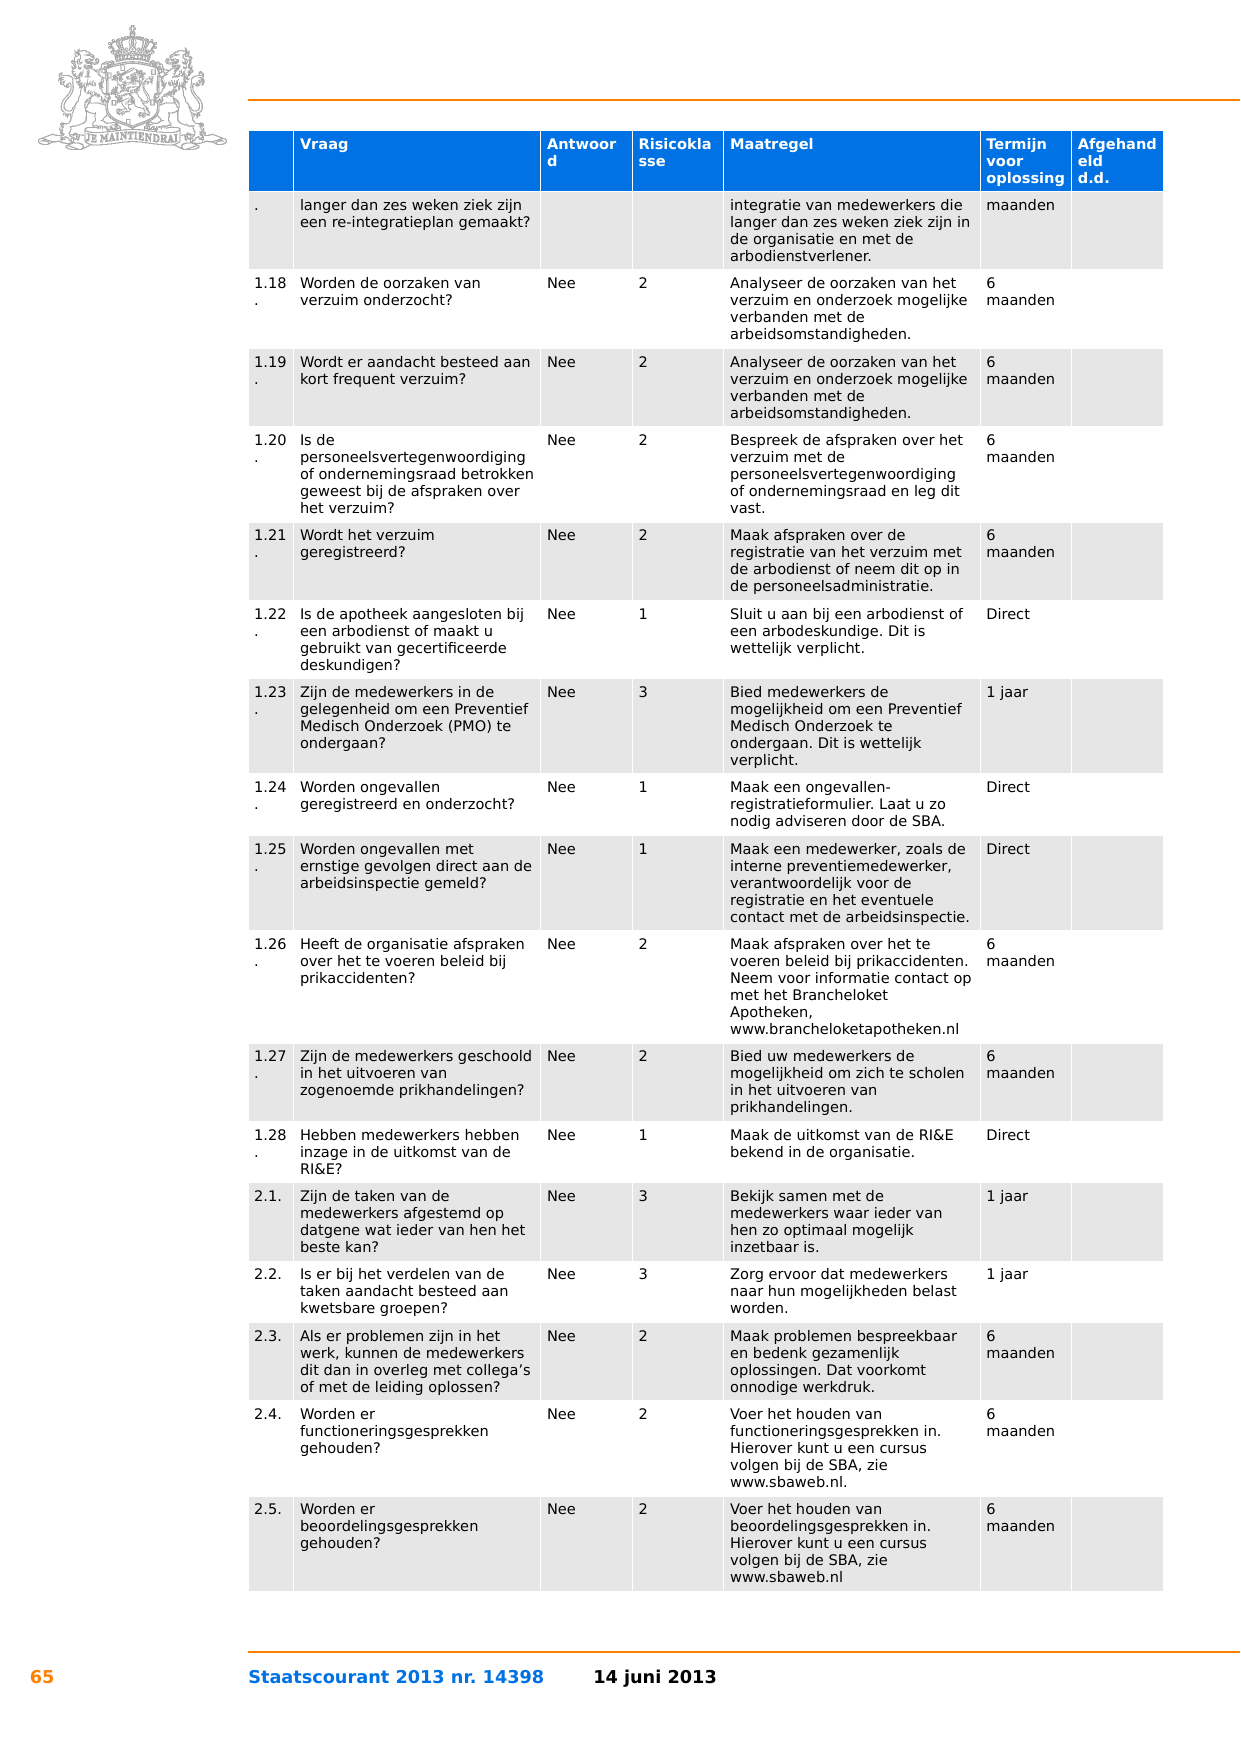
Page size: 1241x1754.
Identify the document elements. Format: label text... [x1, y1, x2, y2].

table_cell 6 maanden [981, 1323, 1071, 1400]
table_cell 1.23. [249, 679, 293, 773]
table_cell Zorg ervoor dat medewerkers naar hun mogelijkheden belast worden. [724, 1262, 980, 1322]
table_cell Nee [541, 271, 632, 348]
table_cell 2.2. [249, 1262, 293, 1322]
table_cell Wordt het verzuim geregistreerd? [294, 523, 540, 600]
table_cell Bied medewerkers de mogelijkheid om een Preventief Medisch Onderzoek te ondergaan. Dit is wettelijk verplicht. [724, 679, 980, 773]
table_cell Maak afspraken over de registratie van het verzuim met de arbodienst of neem dit op in de personeelsadministratie. [724, 523, 980, 600]
table_cell 2 [633, 931, 723, 1042]
table_cell Analyseer de oorzaken van het verzuim en onderzoek mogelijke verbanden met de arbeidsomstandigheden. [724, 271, 980, 348]
table_cell Worden de oorzaken van verzuim onderzocht? [294, 271, 540, 348]
table_cell 1 [633, 775, 723, 835]
table_cell 6 maanden [981, 931, 1071, 1042]
table_cell Direct [981, 601, 1071, 678]
table_cell [1072, 1044, 1163, 1121]
table_cell 1.19. [249, 349, 293, 426]
table_cell 6 maanden [981, 1401, 1071, 1496]
table_cell [1072, 1497, 1163, 1591]
table_header Antwoord [541, 131, 632, 191]
table_cell Voer het houden van beoordelingsgesprekken in. Hierover kunt u een cursus volgen bij de SBA, zie www.sbaweb.nl [724, 1497, 980, 1591]
table_cell Maak de uitkomst van de RI&E bekend in de organisatie. [724, 1122, 980, 1182]
table_cell . [249, 192, 293, 269]
table_cell Direct [981, 836, 1071, 930]
table_cell Worden er functioneringsgesprekken gehouden? [294, 1401, 540, 1496]
table_cell 1 jaar [981, 1183, 1071, 1261]
table_cell Nee [541, 931, 632, 1042]
table_cell Worden ongevallen geregistreerd en onderzocht? [294, 775, 540, 835]
table_cell 1 [633, 601, 723, 678]
table_cell [1072, 931, 1163, 1042]
table_cell Worden ongevallen met ernstige gevolgen direct aan de arbeidsinspectie gemeld? [294, 836, 540, 930]
table_cell Direct [981, 775, 1071, 835]
table_cell [1072, 523, 1163, 600]
table_cell 2 [633, 1044, 723, 1121]
table_cell Nee [541, 1183, 632, 1261]
table_cell 3 [633, 1183, 723, 1261]
table_cell Nee [541, 1497, 632, 1591]
table_cell [1072, 1323, 1163, 1400]
table_cell 6 maanden [981, 1044, 1071, 1121]
table_cell Analyseer de oorzaken van het verzuim en onderzoek mogelijke verbanden met de arbeidsomstandigheden. [724, 349, 980, 426]
table_cell Nee [541, 775, 632, 835]
table_cell Is de personeelsvertegenwoordiging of ondernemingsraad betrokken geweest bij de afspraken over het verzuim? [294, 427, 540, 522]
table_cell 3 [633, 679, 723, 773]
table_cell 2 [633, 1497, 723, 1591]
table_cell Nee [541, 1044, 632, 1121]
table_cell 1.20. [249, 427, 293, 522]
table_cell 1.27. [249, 1044, 293, 1121]
table_cell [1072, 1122, 1163, 1182]
table_cell 6 maanden [981, 523, 1071, 600]
table_cell Voer het houden van functioneringsgesprekken in. Hierover kunt u een cursus volgen bij de SBA, zie www.sbaweb.nl. [724, 1401, 980, 1496]
table_cell 2 [633, 1401, 723, 1496]
table_cell Nee [541, 1262, 632, 1322]
table_cell [1072, 192, 1163, 269]
table_cell 1.25. [249, 836, 293, 930]
table_cell maanden [981, 192, 1071, 269]
table_cell Nee [541, 349, 632, 426]
table_cell langer dan zes weken ziek zijn een re-integratieplan gemaakt? [294, 192, 540, 269]
table_cell 2 [633, 1323, 723, 1400]
table_cell 1.24. [249, 775, 293, 835]
table_cell 1 jaar [981, 679, 1071, 773]
table_cell Direct [981, 1122, 1071, 1182]
table_cell Bied uw medewerkers de mogelijkheid om zich te scholen in het uitvoeren van prikhandelingen. [724, 1044, 980, 1121]
table_cell Nee [541, 1323, 632, 1400]
table_cell 2.1. [249, 1183, 293, 1261]
table_cell 1.28. [249, 1122, 293, 1182]
table_cell Sluit u aan bij een arbodienst of een arbodeskundige. Dit is wettelijk verplicht. [724, 601, 980, 678]
table_cell 2 [633, 349, 723, 426]
table_cell [1072, 601, 1163, 678]
table_header Maatregel [724, 131, 980, 191]
table_cell [1072, 427, 1163, 522]
table_cell integratie van medewerkers die langer dan zes weken ziek zijn in de organisatie en met de arbodienstverlener. [724, 192, 980, 269]
table_cell 2 [633, 523, 723, 600]
table_cell [1072, 1262, 1163, 1322]
table_cell 1.18. [249, 271, 293, 348]
table_header Afgehandeld d.d. [1072, 131, 1163, 191]
table_cell [541, 192, 632, 269]
table_cell 6 maanden [981, 427, 1071, 522]
table_header Risicoklasse [633, 131, 723, 191]
table_cell 2 [633, 427, 723, 522]
table_cell 3 [633, 1262, 723, 1322]
table_cell [1072, 349, 1163, 426]
table_cell Zijn de taken van de medewerkers afgestemd op datgene wat ieder van hen het beste kan? [294, 1183, 540, 1261]
table_cell Nee [541, 523, 632, 600]
table_cell [1072, 836, 1163, 930]
table_cell Worden er beoordelingsgesprekken gehouden? [294, 1497, 540, 1591]
table_cell Nee [541, 427, 632, 522]
table_cell 1.22. [249, 601, 293, 678]
table_cell Nee [541, 1122, 632, 1182]
table_cell Heeft de organisatie afspraken over het te voeren beleid bij prikaccidenten? [294, 931, 540, 1042]
table_cell 6 maanden [981, 1497, 1071, 1591]
table_cell Zijn de medewerkers in de gelegenheid om een Preventief Medisch Onderzoek (PMO) te ondergaan? [294, 679, 540, 773]
table_cell Is er bij het verdelen van de taken aandacht besteed aan kwetsbare groepen? [294, 1262, 540, 1322]
table_cell 2.4. [249, 1401, 293, 1496]
table_cell Hebben medewerkers hebben inzage in de uitkomst van de RI&E? [294, 1122, 540, 1182]
table_cell Nee [541, 601, 632, 678]
picture [38, 25, 227, 150]
table_cell Wordt er aandacht besteed aan kort frequent verzuim? [294, 349, 540, 426]
table_cell Nee [541, 1401, 632, 1496]
table_cell Als er problemen zijn in het werk, kunnen de medewerkers dit dan in overleg met collega’s of met de leiding oplossen? [294, 1323, 540, 1400]
table_header [249, 131, 293, 191]
table_cell [1072, 271, 1163, 348]
table_cell 1.21. [249, 523, 293, 600]
table_cell 1 [633, 836, 723, 930]
table_cell [1072, 1401, 1163, 1496]
table_cell [1072, 679, 1163, 773]
table_cell 2.3. [249, 1323, 293, 1400]
table_cell Zijn de medewerkers geschoold in het uitvoeren van zogenoemde prikhandelingen? [294, 1044, 540, 1121]
table_cell Bespreek de afspraken over het verzuim met de personeelsvertegenwoordiging of ondernemingsraad en leg dit vast. [724, 427, 980, 522]
table_cell Maak afspraken over het te voeren beleid bij prikaccidenten. Neem voor informatie contact op met het Brancheloket Apotheken, www.brancheloketapotheken.nl [724, 931, 980, 1042]
table_cell Bekijk samen met de medewerkers waar ieder van hen zo optimaal mogelijk inzetbaar is. [724, 1183, 980, 1261]
table_cell Is de apotheek aangesloten bij een arbodienst of maakt u gebruikt van gecertificeerde deskundigen? [294, 601, 540, 678]
table_cell Maak een ongevallen- registratieformulier. Laat u zo nodig adviseren door de SBA. [724, 775, 980, 835]
table_cell [1072, 775, 1163, 835]
table_cell 1.26. [249, 931, 293, 1042]
table_cell 6 maanden [981, 271, 1071, 348]
table_cell [633, 192, 723, 269]
table_cell Maak problemen bespreekbaar en bedenk gezamenlijk oplossingen. Dat voorkomt onnodige werkdruk. [724, 1323, 980, 1400]
table_cell 2.5. [249, 1497, 293, 1591]
table_cell Maak een medewerker, zoals de interne preventiemedewerker, verantwoordelijk voor de registratie en het eventuele contact met de arbeidsinspectie. [724, 836, 980, 930]
table_cell 2 [633, 271, 723, 348]
table_header Termijn voor oplossing [981, 131, 1071, 191]
table_cell Nee [541, 836, 632, 930]
table_header Vraag [294, 131, 540, 191]
table_cell Nee [541, 679, 632, 773]
table_cell 6 maanden [981, 349, 1071, 426]
table_cell 1 [633, 1122, 723, 1182]
table_cell 1 jaar [981, 1262, 1071, 1322]
table_cell [1072, 1183, 1163, 1261]
